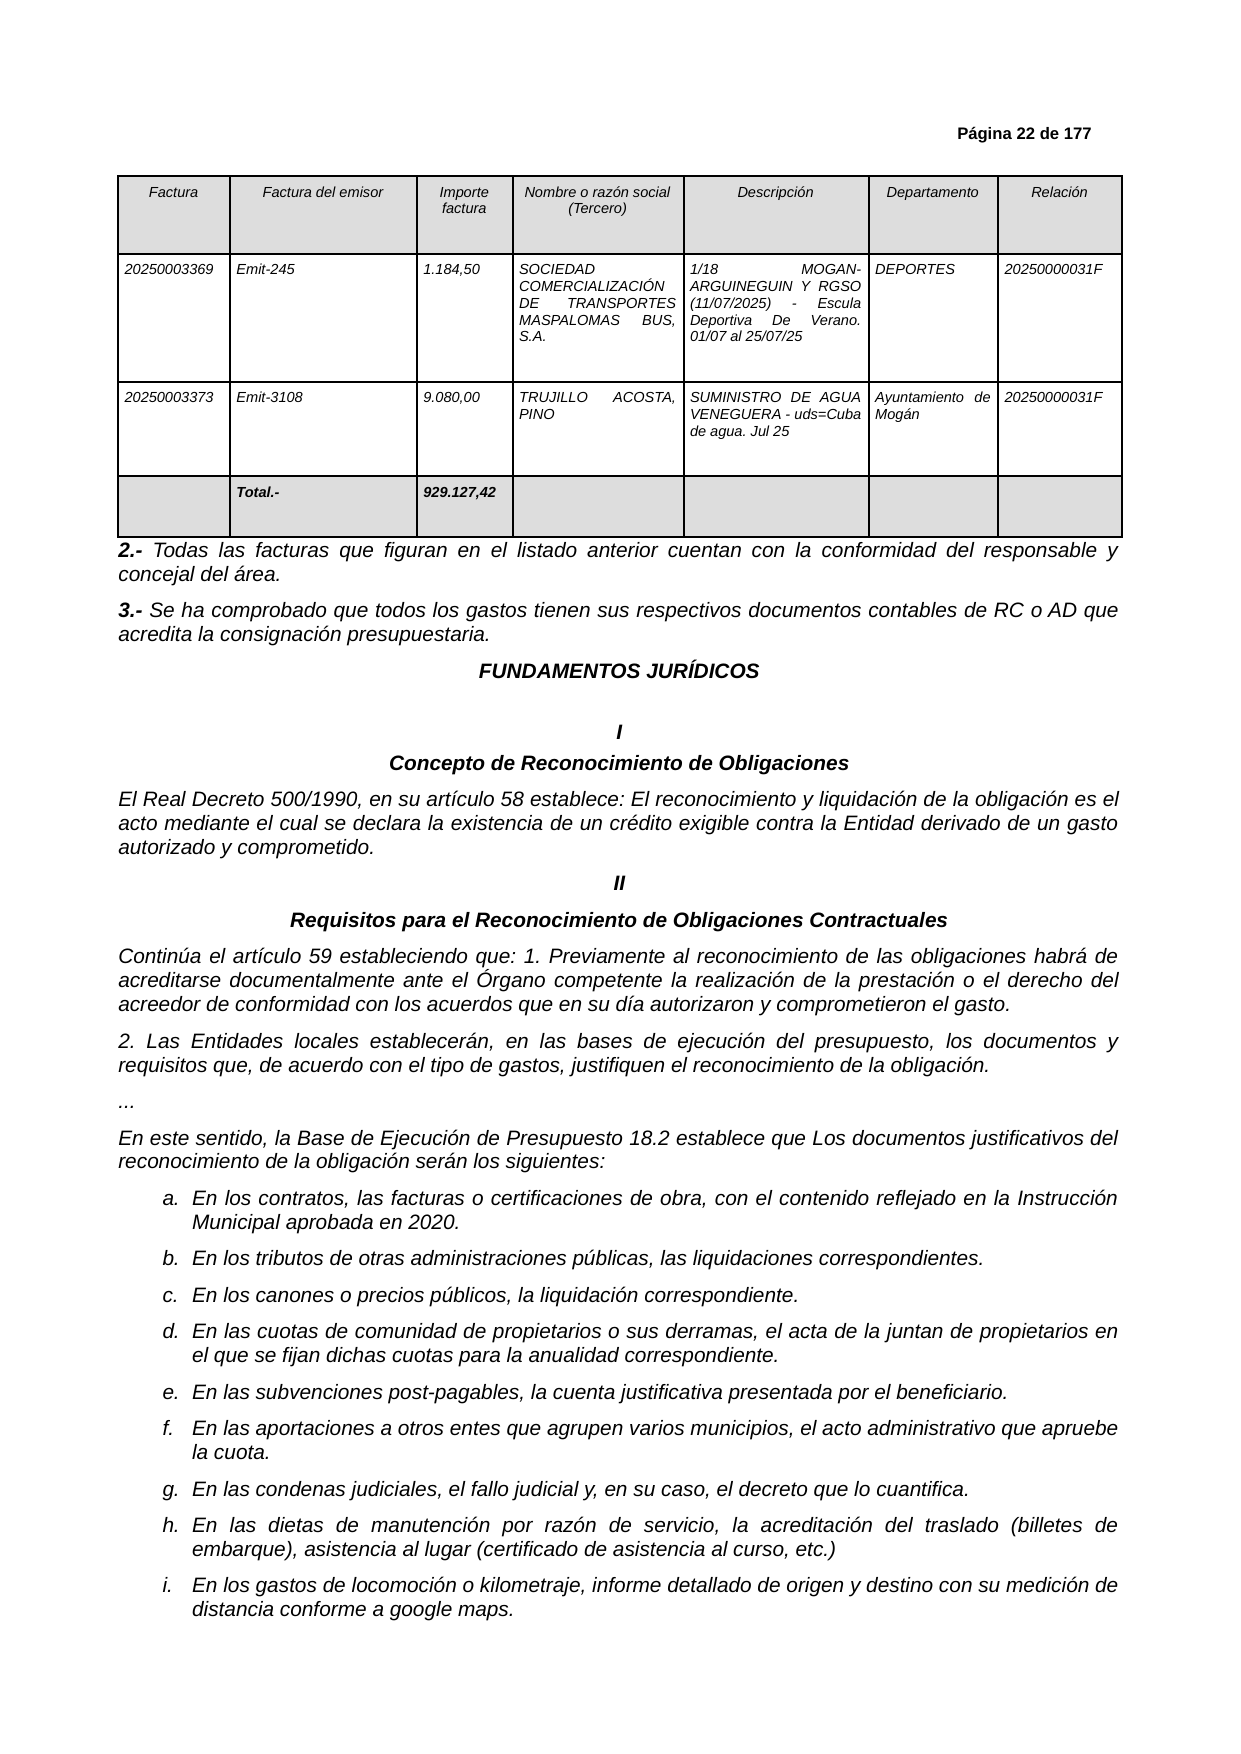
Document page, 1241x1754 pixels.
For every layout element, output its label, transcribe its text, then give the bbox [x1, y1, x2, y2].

table_cell Ayuntamiento de Mogán [870, 383, 997, 475]
list En las dietas de manutención por razón de servicio, la acreditación del traslado (billetes de embarque), asistencia al lugar (certificado de asistencia al curso, etc.) [162, 1513, 1122, 1561]
list En las subvenciones post-pagables, la cuenta justificativa presentada por el beneficiario. [162, 1379, 1122, 1403]
table_header Departamento [870, 177, 997, 253]
table_header Relación [999, 177, 1121, 253]
list En las cuotas de comunidad de propietarios o sus derramas, el acta de la juntan de propietarios en el que se fijan dichas cuotas para la anualidad correspondiente. [162, 1319, 1122, 1367]
table_header Descripción [685, 177, 868, 253]
list En las condenas judiciales, el fallo judicial y, en su caso, el decreto que lo cuantifica. [162, 1476, 1122, 1500]
table_cell [999, 477, 1121, 536]
table_cell 20250000031F [999, 383, 1121, 475]
text ... [118, 1089, 1122, 1113]
table_cell TRUJILLO ACOSTA, PINO [514, 383, 683, 475]
list En los canones o precios públicos, la liquidación correspondiente. [162, 1283, 1122, 1307]
table_header Factura del emisor [231, 177, 416, 253]
text 2. Las Entidades locales establecerán, en las bases de ejecución del presupuesto, los documentos y requisitos que, de acuerdo con el tipo de gastos, justifiquen el reconocimiento de la obligación. [118, 1028, 1122, 1076]
list En los gastos de locomoción o kilometraje, informe detallado de origen y destino con su medición de distancia conforme a google maps. [162, 1573, 1122, 1621]
table_cell [685, 477, 868, 536]
table_cell [870, 477, 997, 536]
list En los tributos de otras administraciones públicas, las liquidaciones correspondientes. [162, 1246, 1122, 1270]
text En este sentido, la Base de Ejecución de Presupuesto 18.2 establece que Los documentos justificativos del reconocimiento de la obligación serán los siguientes: [118, 1125, 1122, 1173]
text FUNDAMENTOS JURÍDICOS [118, 659, 1122, 683]
table_cell 20250003369 [119, 255, 229, 381]
text Requisitos para el Reconocimiento de Obligaciones Contractuales [118, 908, 1122, 932]
text Continúa el artículo 59 estableciendo que: 1. Previamente al reconocimiento de las obligaciones habrá de acreditarse documentalmente ante el Órgano competente la realización de la prestación o el derecho del acreedor de conformidad con los acuerdos que en su día autorizaron y comprometieron el gasto. [118, 944, 1122, 1016]
list En las aportaciones a otros entes que agrupen varios municipios, el acto administrativo que apruebe la cuota. [162, 1416, 1122, 1464]
table_cell 9.080,00 [418, 383, 512, 475]
table_cell DEPORTES [870, 255, 997, 381]
text 2.- Todas las facturas que figuran en el listado anterior cuentan con la conformidad del responsable y concejal del área. [118, 538, 1122, 586]
table_header Factura [119, 177, 229, 253]
list En los contratos, las facturas o certificaciones de obra, con el contenido reflejado en la Instrucción Municipal aprobada en 2020. [162, 1186, 1122, 1234]
subtitle I [118, 720, 1122, 744]
table_cell 1.184,50 [418, 255, 512, 381]
table_cell 1/18 MOGAN-ARGUINEGUIN Y RGSO (11/07/2025) - Escula Deportiva De Verano. 01/07 al 25/07/25 [685, 255, 868, 381]
table_cell Emit-3108 [231, 383, 416, 475]
text Concepto de Reconocimiento de Obligaciones [118, 750, 1122, 774]
table_header Importe factura [418, 177, 512, 253]
table_cell 20250000031F [999, 255, 1121, 381]
table_cell Total.- [231, 477, 416, 536]
table_cell 20250003373 [119, 383, 229, 475]
table_cell [514, 477, 683, 536]
text II [118, 871, 1122, 895]
text El Real Decreto 500/1990, en su artículo 58 establece: El reconocimiento y liquidación de la obligación es el acto mediante el cual se declara la existencia de un crédito exigible contra la Entidad derivado de un gasto autorizado y comprometido. [118, 787, 1122, 859]
table_cell SOCIEDAD COMERCIALIZACIÓN DE TRANSPORTES MASPALOMAS BUS, S.A. [514, 255, 683, 381]
text 3.- Se ha comprobado que todos los gastos tienen sus respectivos documentos contables de RC o AD que acredita la consignación presupuestaria. [118, 598, 1122, 646]
table_cell Emit-245 [231, 255, 416, 381]
table_cell SUMINISTRO DE AGUA VENEGUERA - uds=Cuba de agua. Jul 25 [685, 383, 868, 475]
table_cell 929.127,42 [418, 477, 512, 536]
table_cell [119, 477, 229, 536]
table_header Nombre o razón social (Tercero) [514, 177, 683, 253]
